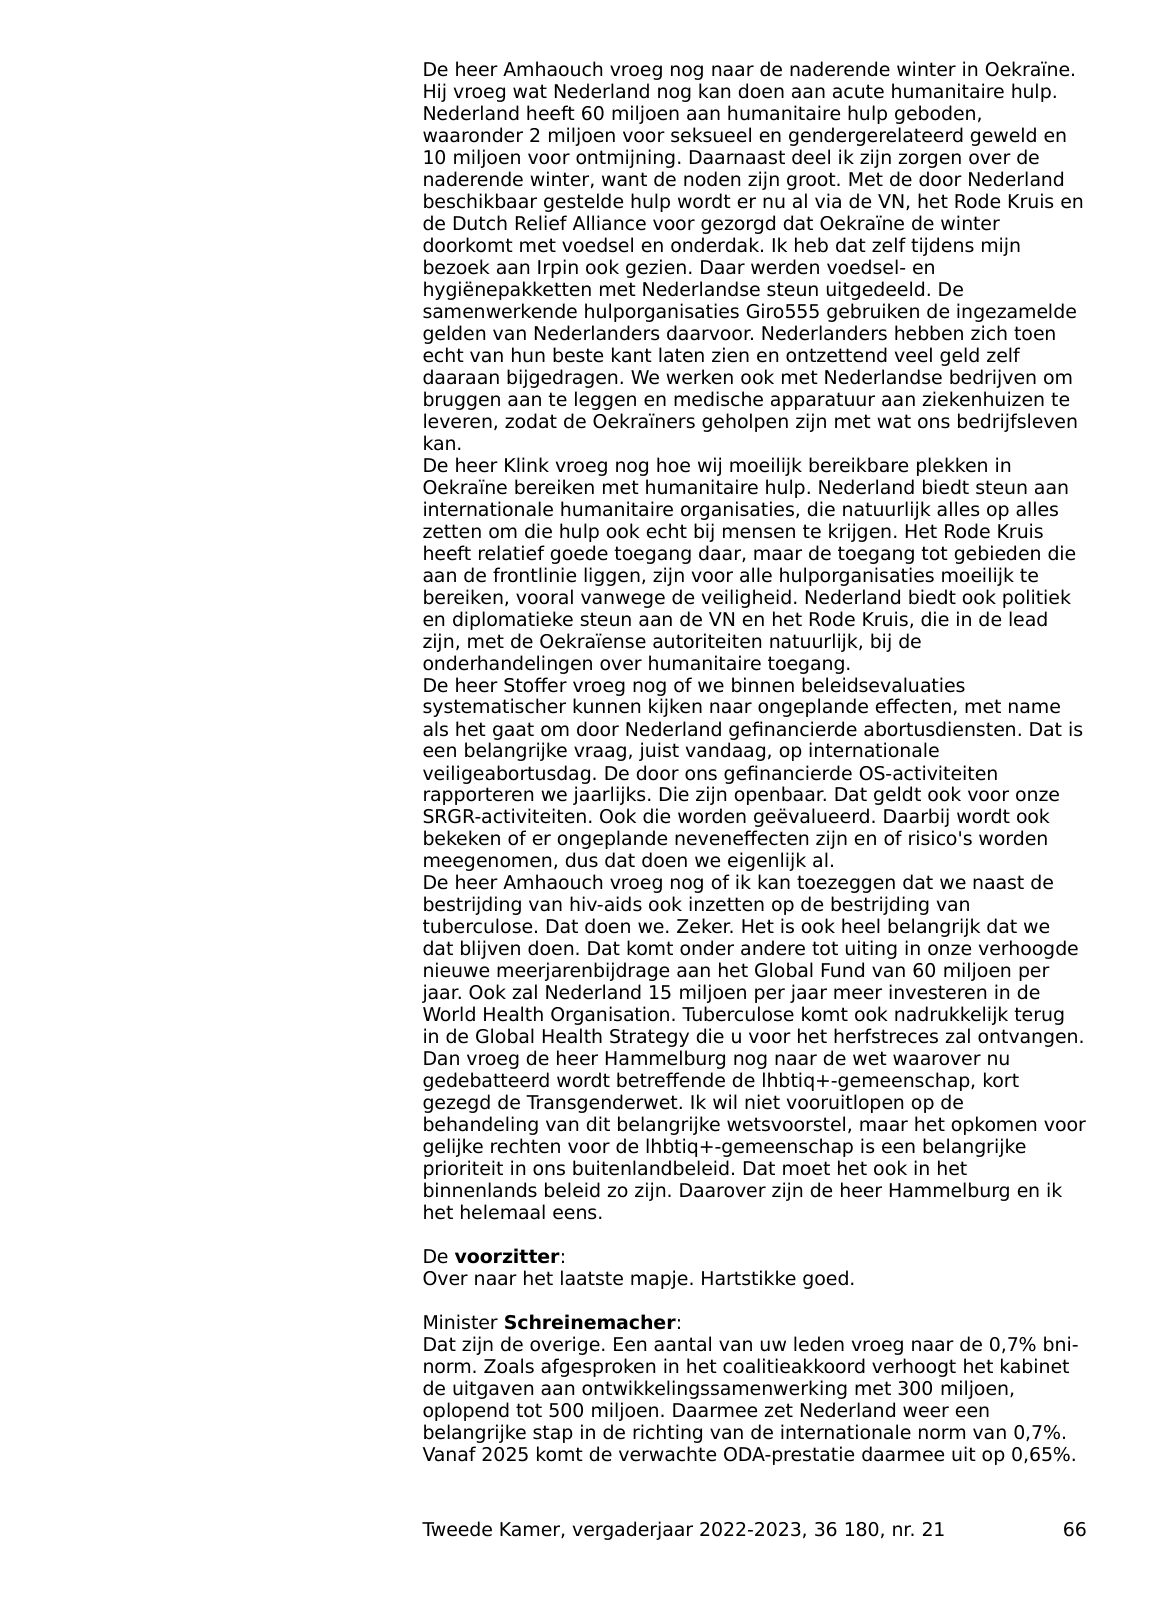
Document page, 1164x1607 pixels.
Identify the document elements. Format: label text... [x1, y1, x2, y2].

text De voorzitter: [422, 1246, 1087, 1268]
text Over naar het laatste mapje. Hartstikke goed. [422, 1268, 1087, 1290]
text De heer Amhaouch vroeg nog naar de naderende winter in Oekraïne. Hij vroeg wat Nederland nog kan doen aan acute humanitaire hulp. Nederland heeft 60 miljoen aan humanitaire hulp geboden, waaronder 2 miljoen voor seksueel en gendergerelateerd geweld en 10 miljoen voor ontmijning. Daarnaast deel ik zijn zorgen over de naderende winter, want de noden zijn groot. Met de door Nederland beschikbaar gestelde hulp wordt er nu al via de VN, het Rode Kruis en de Dutch Relief Alliance voor gezorgd dat Oekraïne de winter doorkomt met voedsel en onderdak. Ik heb dat zelf tijdens mijn bezoek aan Irpin ook gezien. Daar werden voedsel- en hygiënepakketten met Nederlandse steun uitgedeeld. De samenwerkende hulporganisaties Giro555 gebruiken de ingezamelde gelden van Nederlanders daarvoor. Nederlanders hebben zich toen echt van hun beste kant laten zien en ontzettend veel geld zelf daaraan bijgedragen. We werken ook met Nederlandse bedrijven om bruggen aan te leggen en medische apparatuur aan ziekenhuizen te leveren, zodat de Oekraïners geholpen zijn met wat ons bedrijfsleven kan. [422, 59, 1087, 455]
text De heer Amhaouch vroeg nog of ik kan toezeggen dat we naast de bestrijding van hiv-aids ook inzetten op de bestrijding van tuberculose. Dat doen we. Zeker. Het is ook heel belangrijk dat we dat blijven doen. Dat komt onder andere tot uiting in onze verhoogde nieuwe meerjarenbijdrage aan het Global Fund van 60 miljoen per jaar. Ook zal Nederland 15 miljoen per jaar meer investeren in de World Health Organisation. Tuberculose komt ook nadrukkelijk terug in de Global Health Strategy die u voor het herfstreces zal ontvangen. [422, 872, 1087, 1048]
text Minister Schreinemacher: [422, 1312, 1087, 1334]
text De heer Stoffer vroeg nog of we binnen beleidsevaluaties systematischer kunnen kijken naar ongeplande effecten, met name als het gaat om door Nederland gefinancierde abortusdiensten. Dat is een belangrijke vraag, juist vandaag, op internationale veiligeabortusdag. De door ons gefinancierde OS-activiteiten rapporteren we jaarlijks. Die zijn openbaar. Dat geldt ook voor onze SRGR-activiteiten. Ook die worden geëvalueerd. Daarbij wordt ook bekeken of er ongeplande neveneffecten zijn en of risico's worden meegenomen, dus dat doen we eigenlijk al. [422, 674, 1087, 872]
text Dan vroeg de heer Hammelburg nog naar de wet waarover nu gedebatteerd wordt betreffende de lhbtiq+-gemeenschap, kort gezegd de Transgenderwet. Ik wil niet vooruitlopen op de behandeling van dit belangrijke wetsvoorstel, maar het opkomen voor gelijke rechten voor de lhbtiq+-gemeenschap is een belangrijke prioriteit in ons buitenlandbeleid. Dat moet het ook in het binnenlands beleid zo zijn. Daarover zijn de heer Hammelburg en ik het helemaal eens. [422, 1048, 1087, 1224]
text Dat zijn de overige. Een aantal van uw leden vroeg naar de 0,7% bni-norm. Zoals afgesproken in het coalitieakkoord verhoogt het kabinet de uitgaven aan ontwikkelingssamenwerking met 300 miljoen, oplopend tot 500 miljoen. Daarmee zet Nederland weer een belangrijke stap in de richting van de internationale norm van 0,7%. Vanaf 2025 komt de verwachte ODA-prestatie daarmee uit op 0,65%. [422, 1334, 1087, 1466]
text De heer Klink vroeg nog hoe wij moeilijk bereikbare plekken in Oekraïne bereiken met humanitaire hulp. Nederland biedt steun aan internationale humanitaire organisaties, die natuurlijk alles op alles zetten om die hulp ook echt bij mensen te krijgen. Het Rode Kruis heeft relatief goede toegang daar, maar de toegang tot gebieden die aan de frontlinie liggen, zijn voor alle hulporganisaties moeilijk te bereiken, vooral vanwege de veiligheid. Nederland biedt ook politiek en diplomatieke steun aan de VN en het Rode Kruis, die in de lead zijn, met de Oekraïense autoriteiten natuurlijk, bij de onderhandelingen over humanitaire toegang. [422, 455, 1087, 674]
